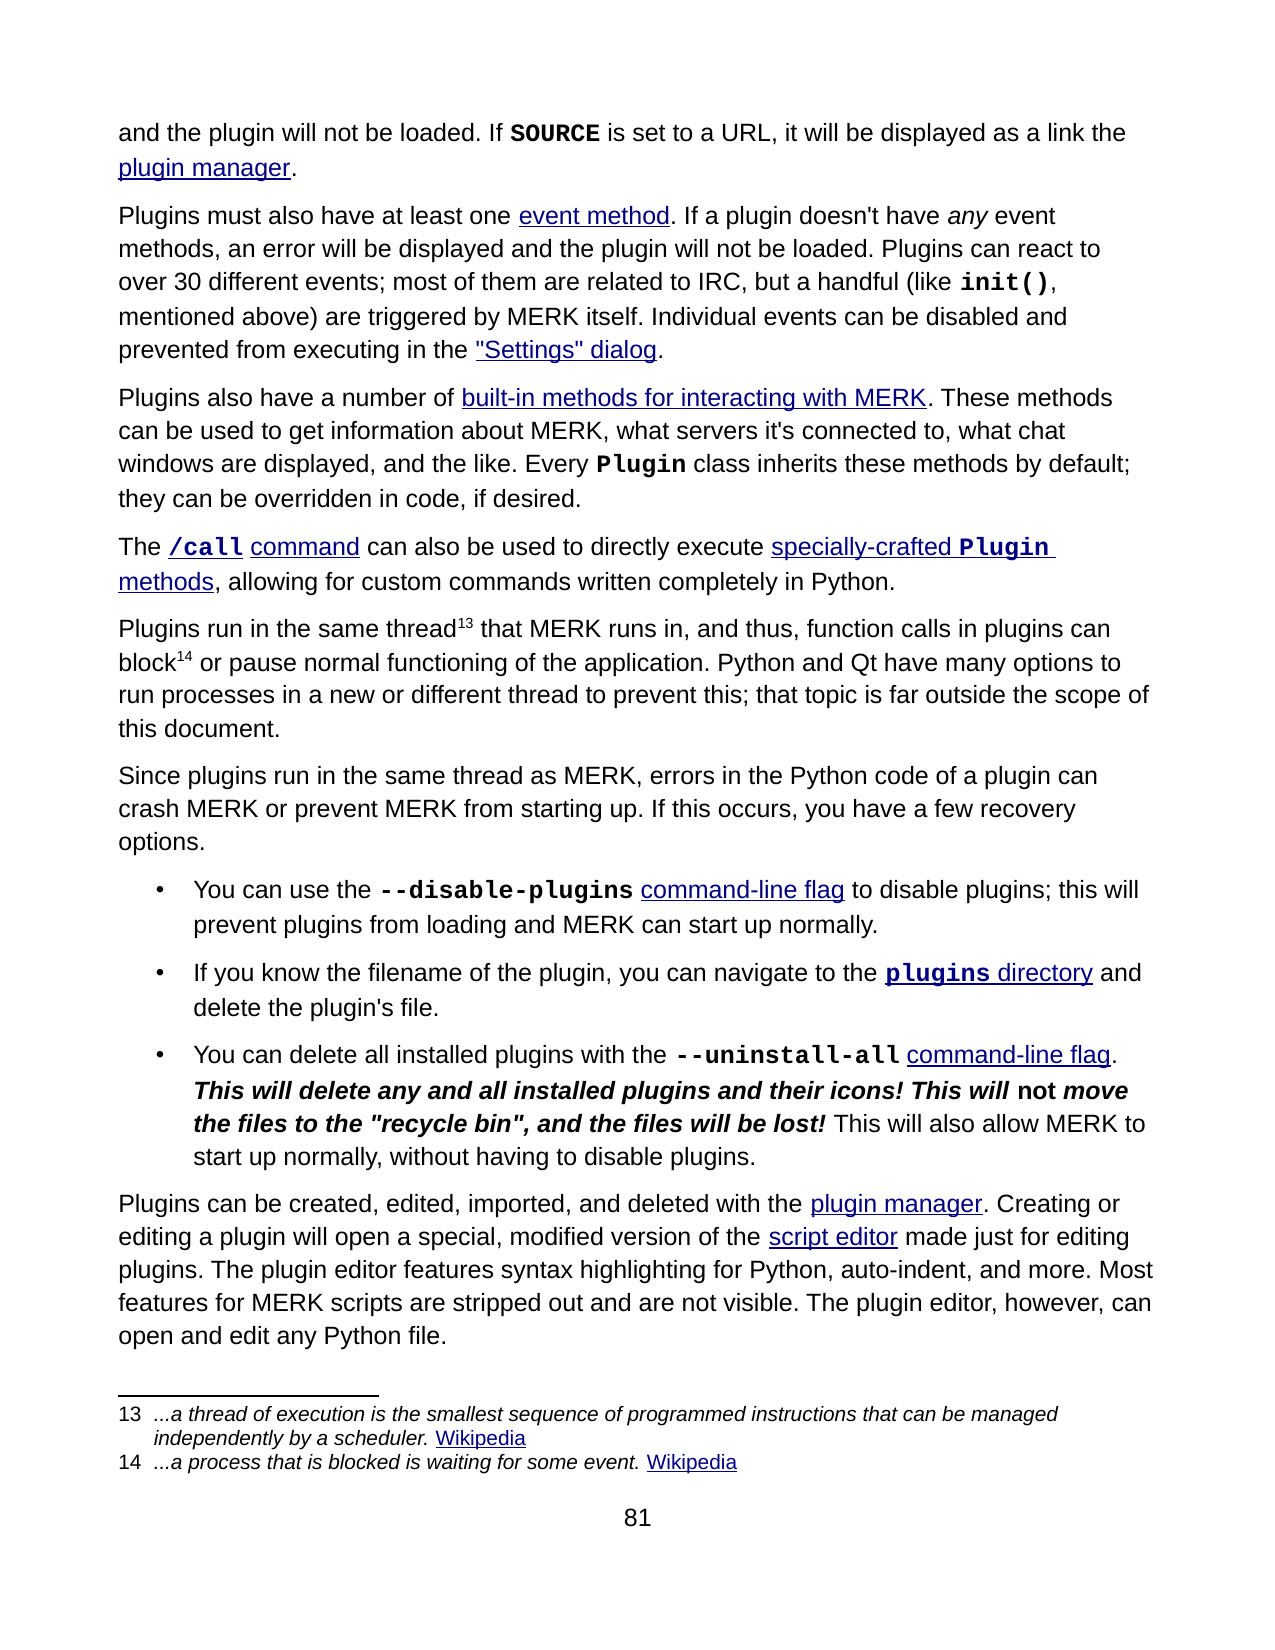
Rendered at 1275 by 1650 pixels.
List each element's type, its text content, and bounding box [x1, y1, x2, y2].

list You can delete all installed plugins with the --uninstall-all command-line flag. This will delete any and all installed plugins and their icons! This will not move the files to the "recycle bin", and the files will be lost! This will also allow MERK to start up normally, without having to disable plugins. [156, 1040, 1157, 1170]
text The /call command can also be used to directly execute specially-crafted Plugin methods, allowing for custom commands written completely in Python. [118, 532, 1157, 596]
text Plugins can be created, edited, imported, and deleted with the plugin manager. Creating or editing a plugin will open a special, modified version of the script editor made just for editing plugins. The plugin editor features syntax highlighting for Python, auto-indent, and more. Most features for MERK scripts are stripped out and are not visible. The plugin editor, however, can open and edit any Python file. [118, 1189, 1157, 1350]
list If you know the filename of the plugin, you can navigate to the plugins directory and delete the plugin's file. [156, 958, 1157, 1022]
text Plugins also have a number of built-in methods for interacting with MERK. These methods can be used to get information about MERK, what servers it's connected to, what chat windows are displayed, and the like. Every Plugin class inherits these methods by default; they can be overridden in code, if desired. [118, 383, 1157, 513]
text ...a thread of execution is the smallest sequence of programmed instructions that can be managed independently by a scheduler. Wikipedia [118, 1402, 1157, 1450]
text and the plugin will not be loaded. If SOURCE is set to a URL, it will be displayed as a link the plugin manager. [118, 118, 1157, 182]
text Plugins must also have at least one event method. If a plugin doesn't have any event methods, an error will be displayed and the plugin will not be loaded. Plugins can react to over 30 different events; most of them are related to IRC, but a handful (like init(), mentioned above) are triggered by MERK itself. Individual events can be disabled and prevented from executing in the "Settings" dialog. [118, 201, 1157, 364]
list You can use the --disable-plugins command-line flag to disable plugins; this will prevent plugins from loading and MERK can start up normally. [156, 875, 1157, 939]
text ...a process that is blocked is waiting for some event. Wikipedia [118, 1450, 1157, 1474]
text Plugins run in the same thread that MERK runs in, and thus, function calls in plugins can block or pause normal functioning of the application. Python and Qt have many options to run processes in a new or different thread to prevent this; that topic is far outside the scope of this document. [118, 614, 1157, 742]
text Since plugins run in the same thread as MERK, errors in the Python code of a plugin can crash MERK or prevent MERK from starting up. If this occurs, you have a few recovery options. [118, 761, 1157, 856]
